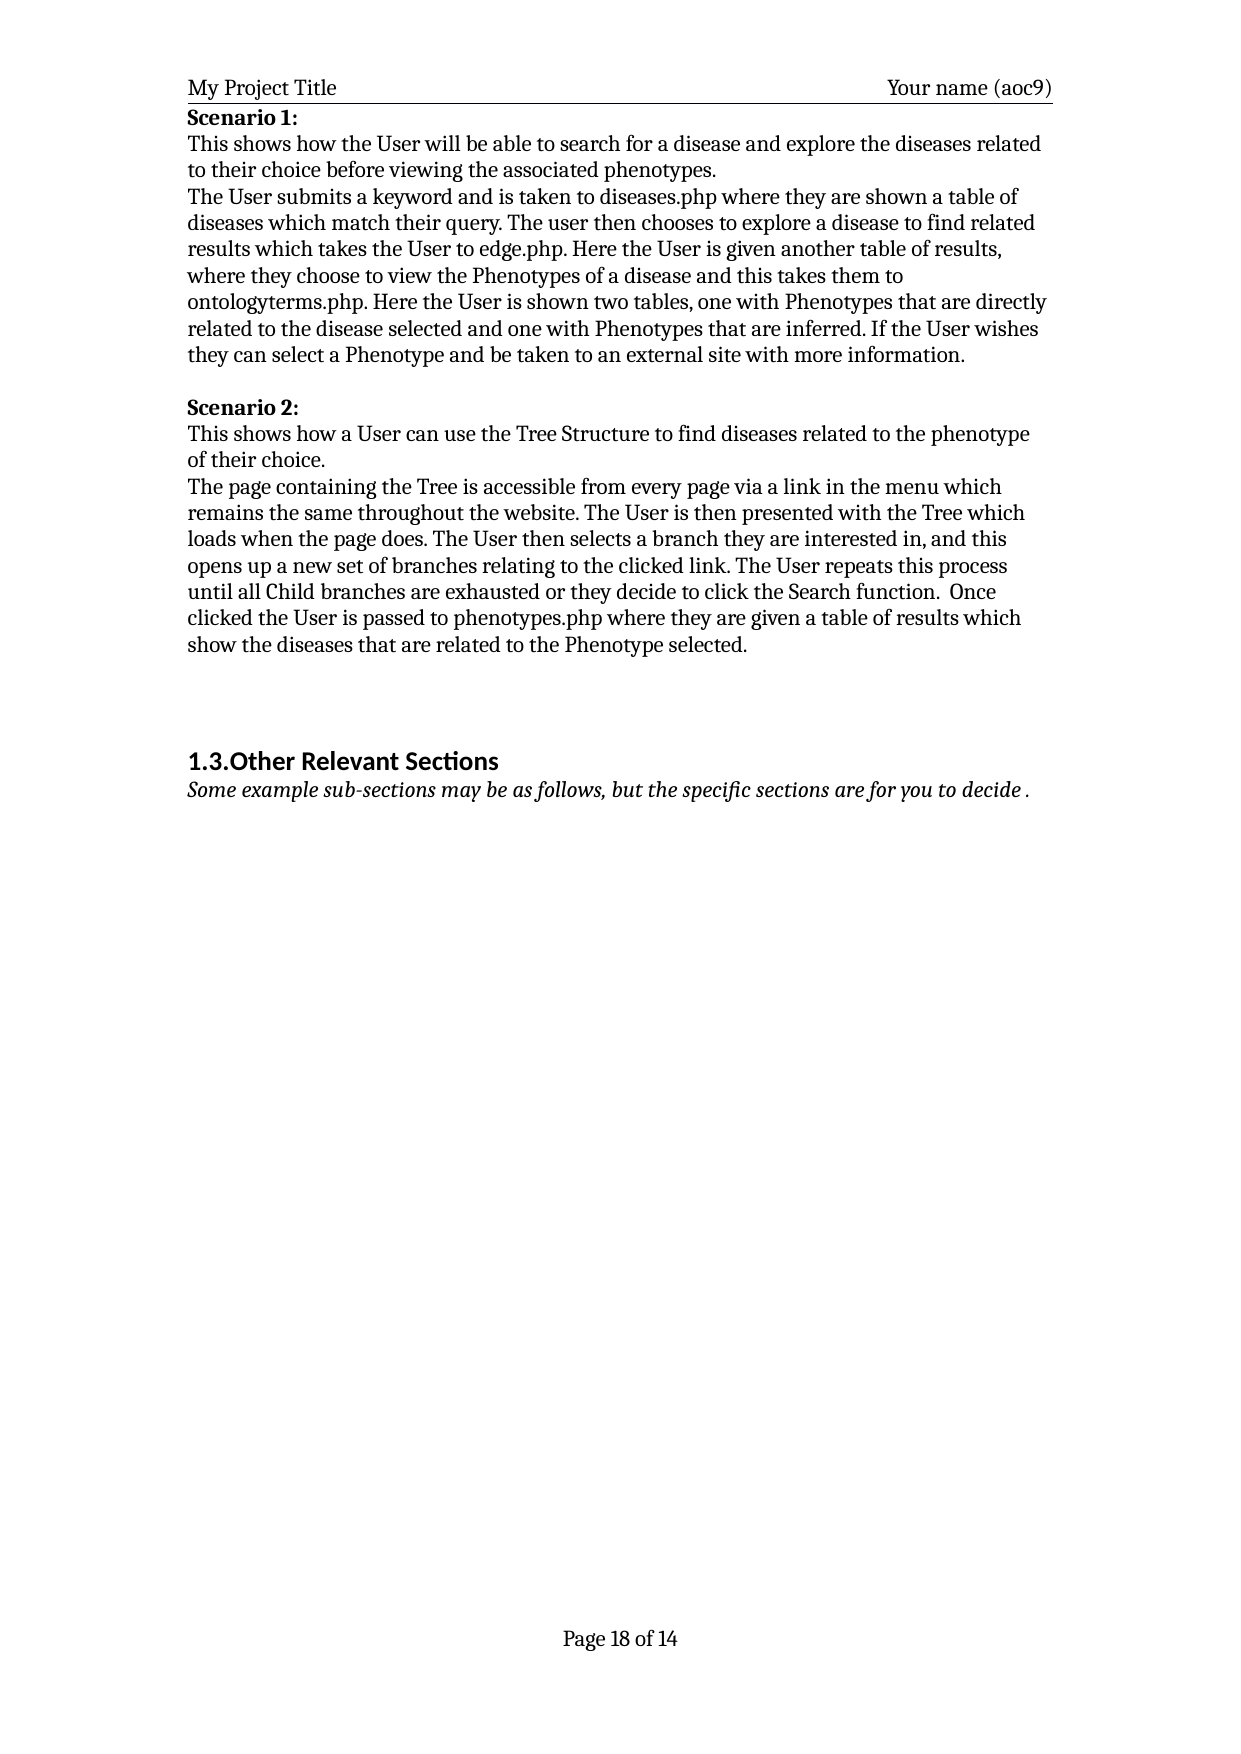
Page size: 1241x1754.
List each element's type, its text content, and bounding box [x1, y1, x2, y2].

subtitle Other Relevant Sections [187, 744, 1053, 777]
text This shows how a User can use the Tree Structure to find diseases related to the phenotype of their choice. [187, 421, 1053, 473]
text The page containing the Tree is accessible from every page via a link in the menu which remains the same throughout the website. The User is then presented with the Tree which loads when the page does. The User then selects a branch they are interested in, and this opens up a new set of branches relating to the clicked link. The User repeats this process until all Child branches are exhausted or they decide to click the Search function. Once clicked the User is passed to phenotypes.php where they are given a table of results which show the diseases that are related to the Phenotype selected. [187, 473, 1053, 658]
text Scenario 2: [187, 394, 1053, 421]
text This shows how the User will be able to search for a disease and explore the diseases related to their choice before viewing the associated phenotypes. [187, 131, 1053, 183]
text The User submits a keyword and is taken to diseases.php where they are shown a table of diseases which match their query. The user then chooses to explore a disease to find related results which takes the User to edge.php. Here the User is given another table of results, where they choose to view the Phenotypes of a disease and this takes them to ontologyterms.php. Here the User is shown two tables, one with Phenotypes that are directly related to the disease selected and one with Phenotypes that are inferred. If the User wishes they can select a Phenotype and be taken to an external site with more information. [187, 183, 1053, 368]
text Some example sub-sections may be as follows, but the specific sections are for you to decide . [187, 777, 1053, 803]
text Scenario 1: [187, 104, 1053, 131]
